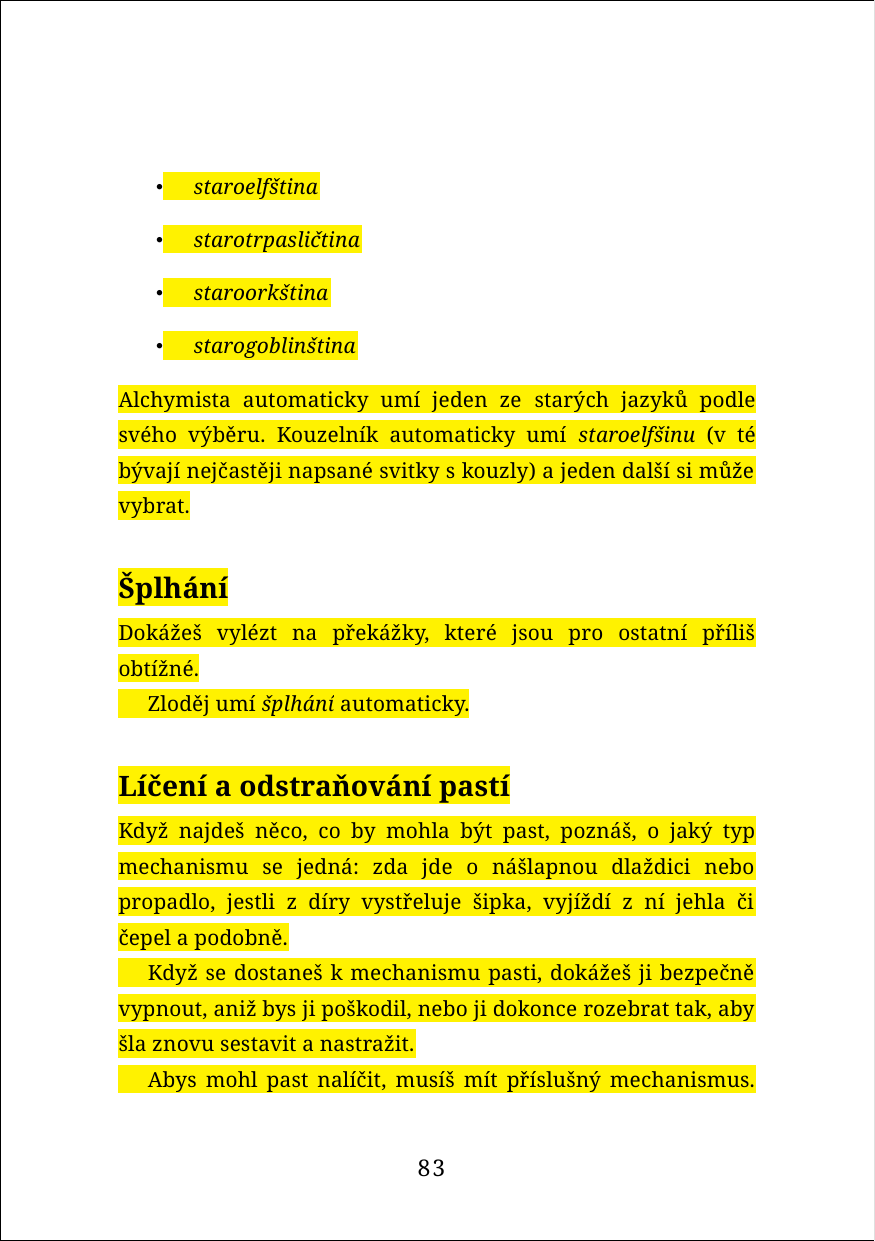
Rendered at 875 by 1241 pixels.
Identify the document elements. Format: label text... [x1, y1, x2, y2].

list starotrpasličtina [156, 225, 756, 253]
subtitle Šplhání [118, 568, 756, 606]
text Když najdeš něco, co by mohla být past, poznáš, o jaký typ mechanismu se jedná: zda jde o nášlapnou dlaždici nebo propadlo, jestli z díry vystřeluje šipka, vyjíždí z ní jehla či čepel a podobně. Když se dostaneš k mechanismu pasti, dokážeš ji bezpečně vypnout, aniž bys ji poškodil, nebo ji dokonce rozebrat tak, aby šla znovu sestavit a nastražit. Abys mohl past nalíčit, musíš mít příslušný mechanismus. [118, 816, 756, 1093]
text Dokážeš vylézt na překážky, které jsou pro ostatní příliš obtížné. [118, 618, 756, 682]
list staroorkština [156, 278, 756, 307]
text Alchymista automaticky umí jeden ze starých jazyků podle svého výběru. Kouzelník automaticky umí staroelfšinu (v té bývají nejčastěji napsané svitky s kouzly) a jeden další si může vybrat. [118, 385, 756, 520]
subtitle Líčení a odstraňování pastí [118, 766, 756, 804]
list starogoblinština [156, 331, 756, 360]
list staroelfština [156, 172, 756, 200]
text Zloděj umí šplhání automaticky. [118, 689, 756, 718]
